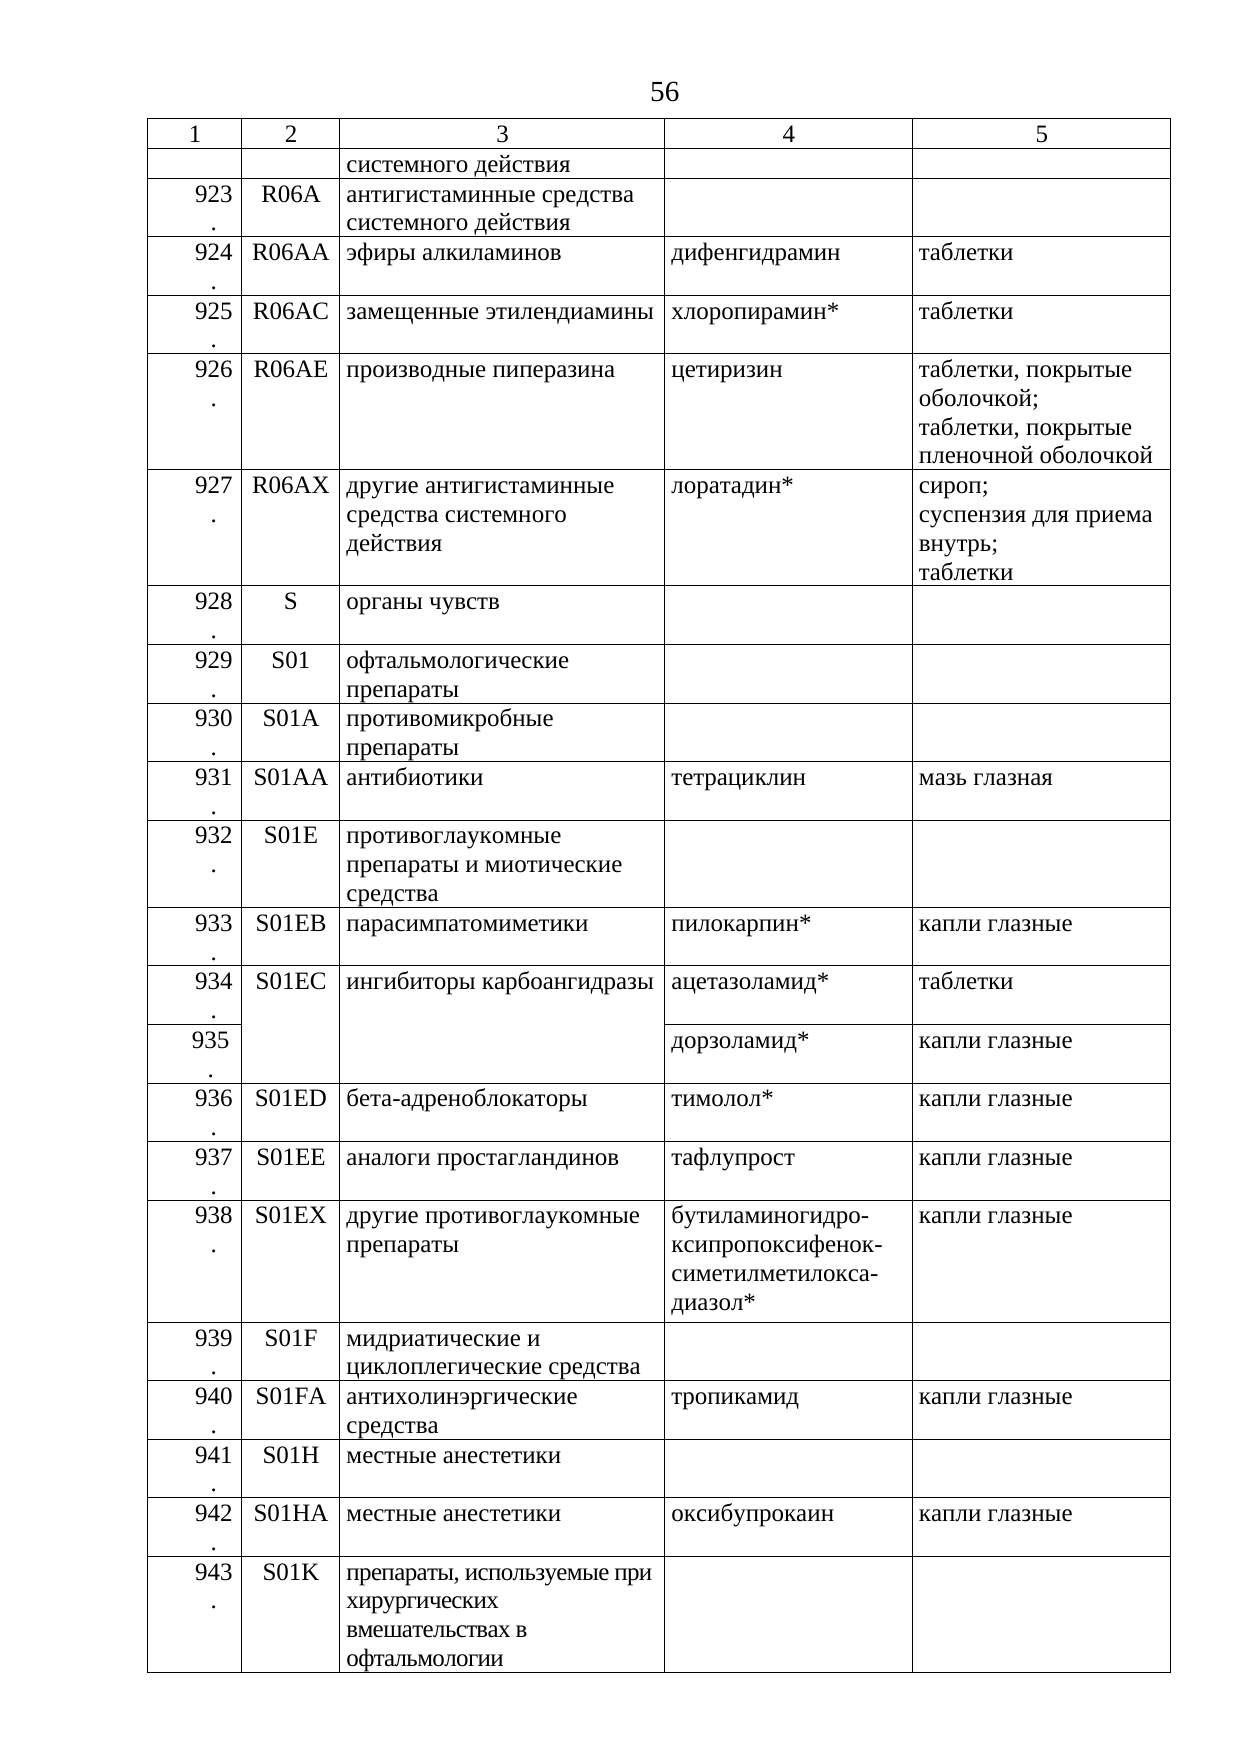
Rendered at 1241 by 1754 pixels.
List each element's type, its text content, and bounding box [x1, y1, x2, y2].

table_cell S01EB [242, 908, 339, 965]
table_cell мидриатические и циклоплегические средства [340, 1323, 664, 1380]
table_cell R06AС [242, 296, 339, 353]
table_cell капли глазные [913, 1142, 1170, 1199]
table_cell [148, 1142, 241, 1199]
table_cell капли глазные [913, 1498, 1170, 1556]
table_cell [148, 354, 241, 469]
table_cell [665, 1557, 912, 1672]
table_cell противомикробные препараты [340, 704, 664, 761]
table_cell [913, 704, 1170, 761]
table_cell [148, 179, 241, 236]
table_cell [665, 704, 912, 761]
table_cell цетиризин [665, 354, 912, 469]
table_cell [665, 1440, 912, 1497]
table_header 1 [148, 119, 241, 148]
table_cell капли глазные [913, 1025, 1170, 1082]
table_cell [913, 821, 1170, 907]
table_cell оксибупрокаин [665, 1498, 912, 1556]
table_cell тафлупрост [665, 1142, 912, 1199]
table_cell [148, 645, 241, 702]
table_cell тропикамид [665, 1381, 912, 1439]
table_cell другие противоглаукомные препараты [340, 1201, 664, 1322]
table_cell [242, 149, 339, 178]
table_cell системного действия [340, 149, 664, 178]
table_cell [148, 966, 241, 1024]
table_cell [148, 1201, 241, 1322]
table_cell [148, 237, 241, 295]
table_cell [148, 1025, 241, 1082]
table_cell дифенгидрамин [665, 237, 912, 295]
table_cell S01 [242, 645, 339, 702]
table_cell таблетки [913, 237, 1170, 295]
table_cell [665, 179, 912, 236]
table_cell S01H [242, 1440, 339, 1497]
table_cell [148, 1498, 241, 1556]
table_cell [913, 149, 1170, 178]
table_cell пилокарпин* [665, 908, 912, 965]
table_cell S [242, 586, 339, 644]
table_cell бета-адреноблокаторы [340, 1084, 664, 1141]
table_cell [665, 645, 912, 702]
table_cell [148, 470, 241, 585]
table_cell таблетки [913, 296, 1170, 353]
table_cell противоглаукомные препараты и миотические средства [340, 821, 664, 907]
table_cell [913, 645, 1170, 702]
table_cell S01F [242, 1323, 339, 1380]
table_cell антихолинэргические средства [340, 1381, 664, 1439]
table_cell [148, 296, 241, 353]
table_cell тетрациклин [665, 762, 912, 819]
table_cell S01AA [242, 762, 339, 819]
table_cell R06A [242, 179, 339, 236]
table_cell S01HA [242, 1498, 339, 1556]
table_cell эфиры алкиламинов [340, 237, 664, 295]
table_cell парасимпатомиметики [340, 908, 664, 965]
table_cell [913, 1440, 1170, 1497]
table_cell [913, 586, 1170, 644]
table_cell R06AE [242, 354, 339, 469]
table_cell хлоропирамин* [665, 296, 912, 353]
table_cell другие антигистаминные средства системного действия [340, 470, 664, 585]
table_cell [665, 149, 912, 178]
table_cell бутиламиногидро-ксипропоксифенок-симетилметилокса-диазол* [665, 1201, 912, 1322]
table_cell S01E [242, 821, 339, 907]
table_cell [913, 1557, 1170, 1672]
table_cell [913, 1323, 1170, 1380]
table_cell S01FA [242, 1381, 339, 1439]
table_cell S01ED [242, 1084, 339, 1141]
table_cell препараты, используемые при хирургических вмешательствах в офтальмологии [340, 1557, 664, 1672]
table_header 2 [242, 119, 339, 148]
table_cell местные анестетики [340, 1440, 664, 1497]
table_header 3 [340, 119, 664, 148]
table_cell аналоги простагландинов [340, 1142, 664, 1199]
table_cell [913, 179, 1170, 236]
table_cell антибиотики [340, 762, 664, 819]
table_cell [148, 1440, 241, 1497]
table_cell тимолол* [665, 1084, 912, 1141]
table_cell [665, 1323, 912, 1380]
table_cell капли глазные [913, 1084, 1170, 1141]
table_cell дорзоламид* [665, 1025, 912, 1082]
table_cell [148, 762, 241, 819]
table_cell производные пиперазина [340, 354, 664, 469]
table_cell S01EЕ [242, 1142, 339, 1199]
table_cell [665, 821, 912, 907]
table_cell офтальмологические препараты [340, 645, 664, 702]
table_cell органы чувств [340, 586, 664, 644]
table_cell мазь глазная [913, 762, 1170, 819]
table_cell [148, 821, 241, 907]
table_cell [340, 1024, 664, 1082]
table_cell капли глазные [913, 908, 1170, 965]
table_cell R06AА [242, 237, 339, 295]
table_cell местные анестетики [340, 1498, 664, 1556]
table_cell сироп; суспензия для приема внутрь; таблетки [913, 470, 1170, 585]
table_cell [148, 586, 241, 644]
table_cell S01EX [242, 1201, 339, 1322]
table_header 4 [665, 119, 912, 148]
table_cell [148, 1084, 241, 1141]
table_cell [148, 908, 241, 965]
table_cell S01A [242, 704, 339, 761]
table_cell [148, 1381, 241, 1439]
table_cell лоратадин* [665, 470, 912, 585]
table_cell S01K [242, 1557, 339, 1672]
table_cell капли глазные [913, 1381, 1170, 1439]
table_cell ингибиторы карбоангидразы [340, 966, 664, 1024]
table_cell антигистаминные средства системного действия [340, 179, 664, 236]
table_cell [148, 1323, 241, 1380]
table_cell капли глазные [913, 1201, 1170, 1322]
table_header 5 [913, 119, 1170, 148]
table_cell [148, 704, 241, 761]
table_cell [148, 149, 241, 178]
table_cell таблетки [913, 966, 1170, 1024]
table_cell S01EC [242, 966, 339, 1024]
table_cell ацетазоламид* [665, 966, 912, 1024]
table_cell таблетки, покрытые оболочкой; таблетки, покрытые пленочной оболочкой [913, 354, 1170, 469]
table_cell замещенные этилендиамины [340, 296, 664, 353]
table_cell [148, 1557, 241, 1672]
table_cell [242, 1024, 339, 1082]
table_cell R06AX [242, 470, 339, 585]
table_cell [665, 586, 912, 644]
